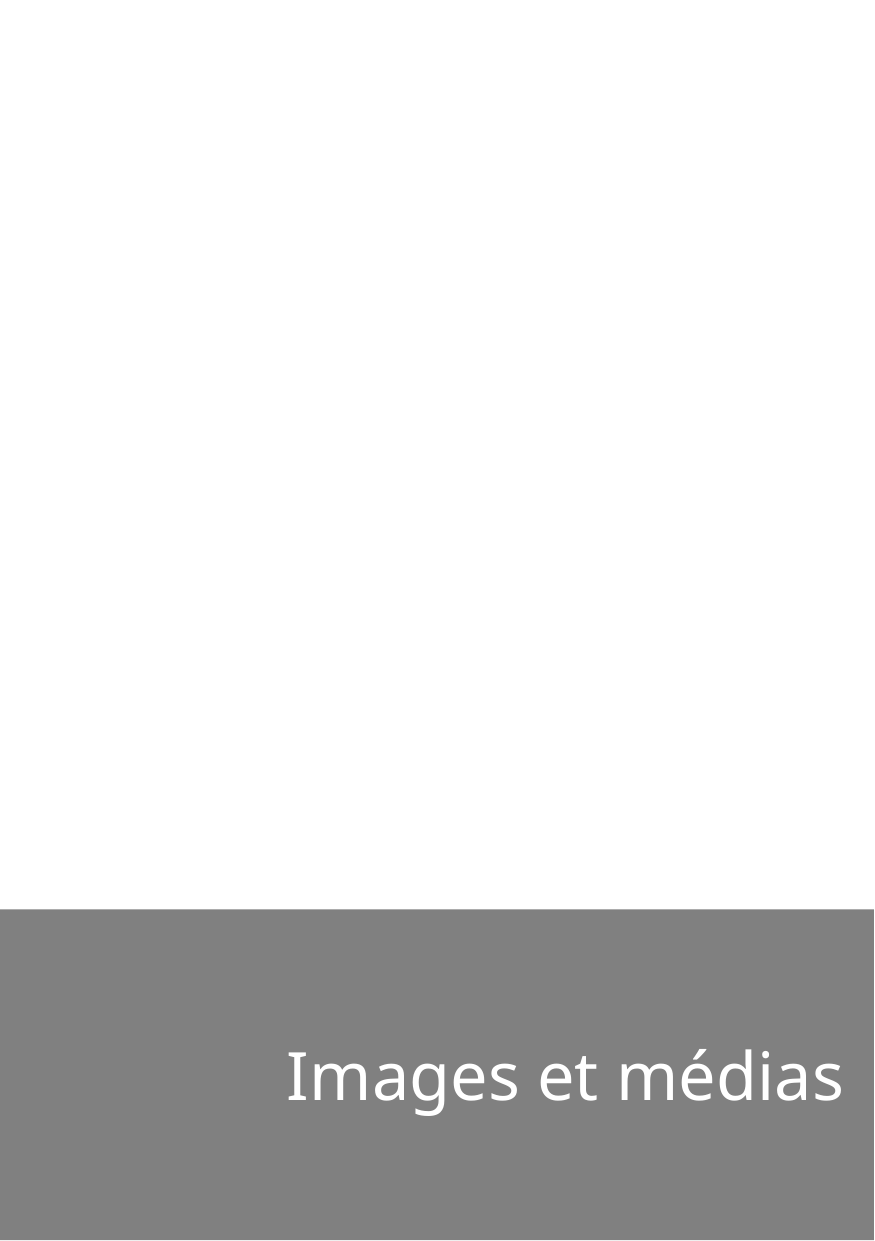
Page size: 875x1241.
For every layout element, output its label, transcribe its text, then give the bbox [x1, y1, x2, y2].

title Images et médias [29, 933, 845, 1217]
